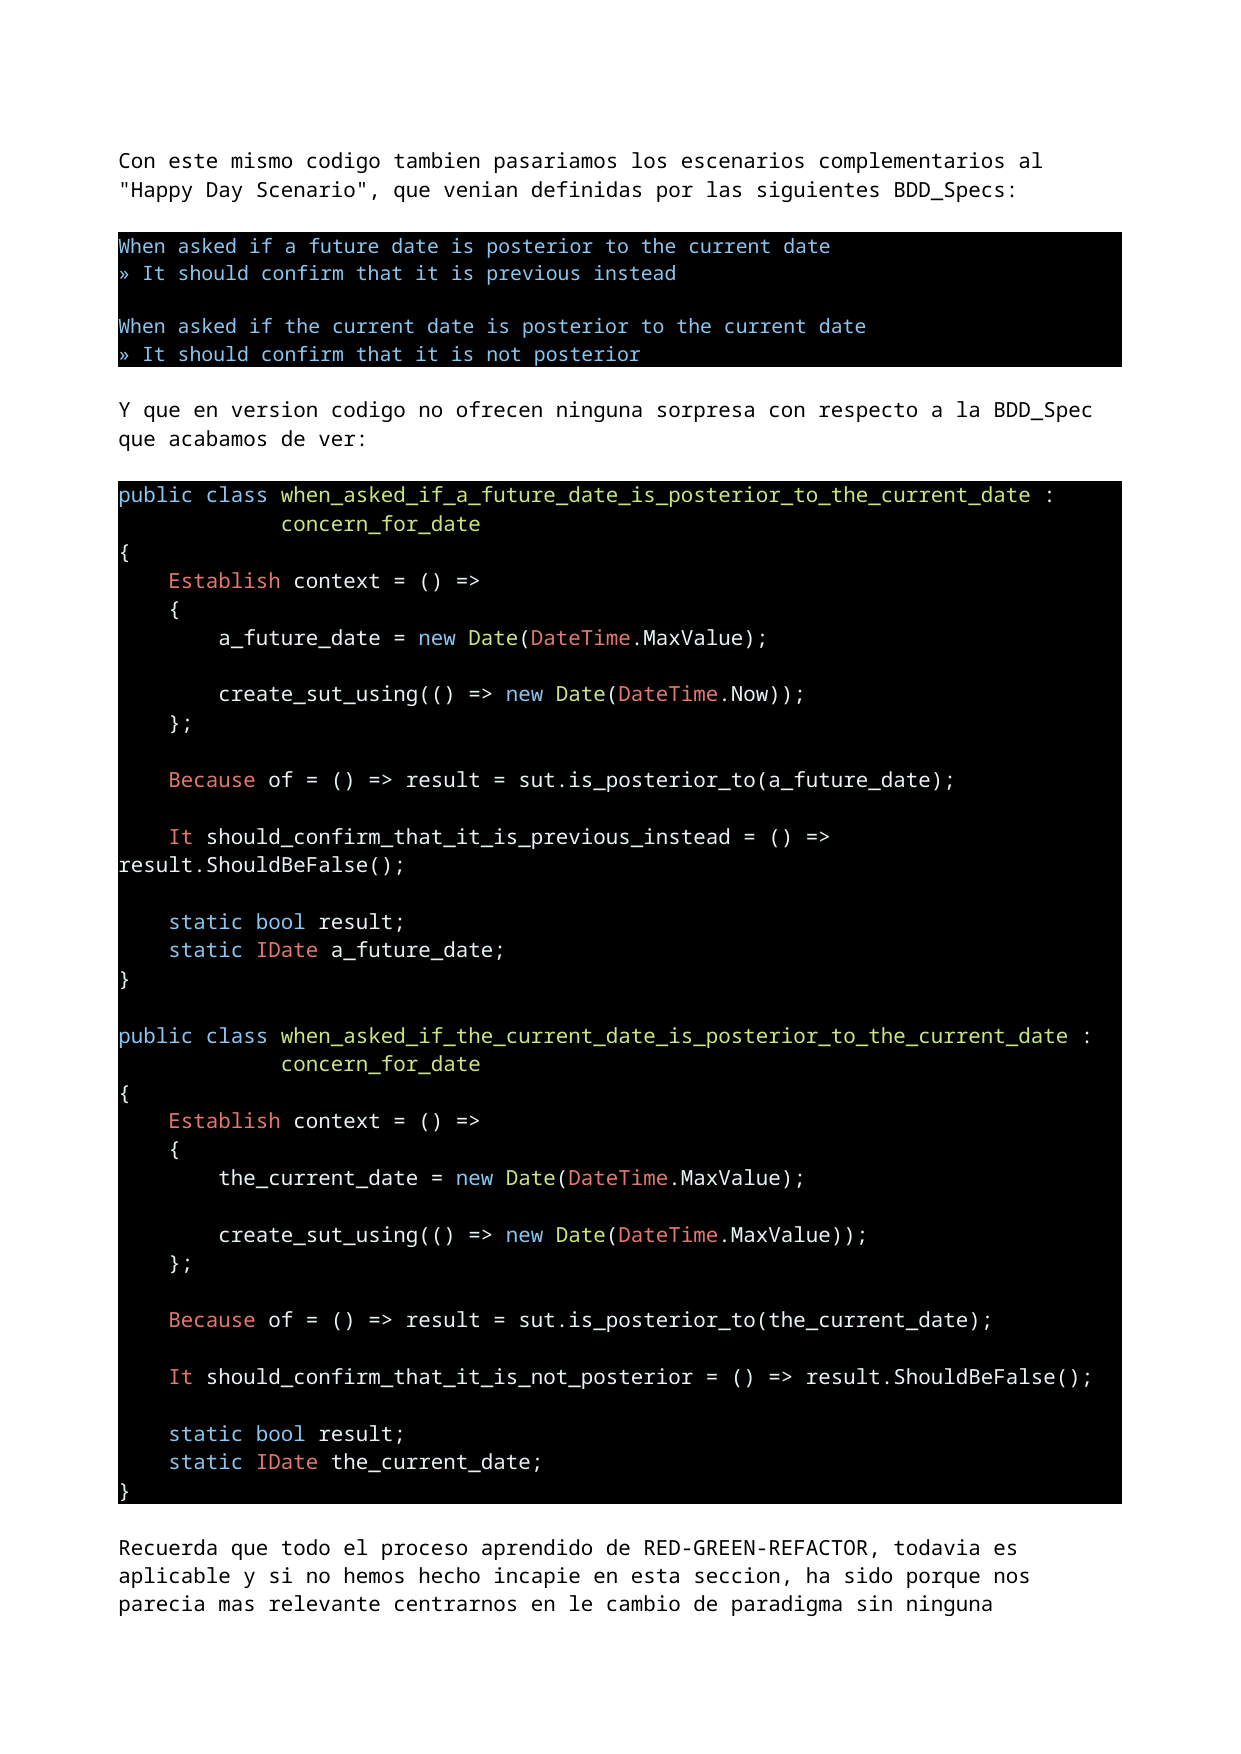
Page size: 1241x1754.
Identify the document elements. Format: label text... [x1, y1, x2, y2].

text When asked if a future date is posterior to the current date [118, 232, 1122, 259]
text }; [118, 1248, 1122, 1277]
text } [118, 964, 1122, 992]
text Establish context = () => [118, 1106, 1122, 1134]
text concern_for_date [118, 509, 1122, 537]
text » It should confirm that it is not posterior [118, 340, 1122, 367]
text Y que en version codigo no ofrecen ninguna sorpresa con respecto a la BDD_Spec que acabamos de ver: [118, 395, 1122, 452]
text { [118, 594, 1122, 623]
text static IDate the_current_date; [118, 1447, 1122, 1476]
text static bool result; [118, 907, 1122, 936]
text It should_confirm_that_it_is_not_posterior = () => result.ShouldBeFalse(); [118, 1362, 1122, 1391]
text { [118, 1078, 1122, 1106]
text static IDate a_future_date; [118, 936, 1122, 964]
text }; [118, 708, 1122, 736]
text Establish context = () => [118, 566, 1122, 594]
text the_current_date = new Date(DateTime.MaxValue); [118, 1163, 1122, 1191]
text Because of = () => result = sut.is_posterior_to(a_future_date); [118, 765, 1122, 793]
text public class when_asked_if_a_future_date_is_posterior_to_the_current_date : [118, 481, 1122, 509]
text create_sut_using(() => new Date(DateTime.Now)); [118, 679, 1122, 708]
text } [118, 1476, 1122, 1504]
text a_future_date = new Date(DateTime.MaxValue); [118, 623, 1122, 651]
text { [118, 1134, 1122, 1163]
text Because of = () => result = sut.is_posterior_to(the_current_date); [118, 1305, 1122, 1334]
text When asked if the current date is posterior to the current date [118, 313, 1122, 340]
text concern_for_date [118, 1049, 1122, 1078]
text create_sut_using(() => new Date(DateTime.MaxValue)); [118, 1220, 1122, 1248]
text static bool result; [118, 1419, 1122, 1447]
text Recuerda que todo el proceso aprendido de RED-GREEN-REFACTOR, todavia es aplicable y si no hemos hecho incapie en esta seccion, ha sido porque nos parecia mas relevante centrarnos en le cambio de paradigma sin ninguna [118, 1533, 1122, 1618]
text public class when_asked_if_the_current_date_is_posterior_to_the_current_date : [118, 1021, 1122, 1049]
text Con este mismo codigo tambien pasariamos los escenarios complementarios al "Happy Day Scenario", que venian definidas por las siguientes BDD_Specs: [118, 147, 1122, 203]
text » It should confirm that it is previous instead [118, 259, 1122, 286]
text { [118, 537, 1122, 566]
text It should_confirm_that_it_is_previous_instead = () => result.ShouldBeFalse(); [118, 822, 1122, 879]
